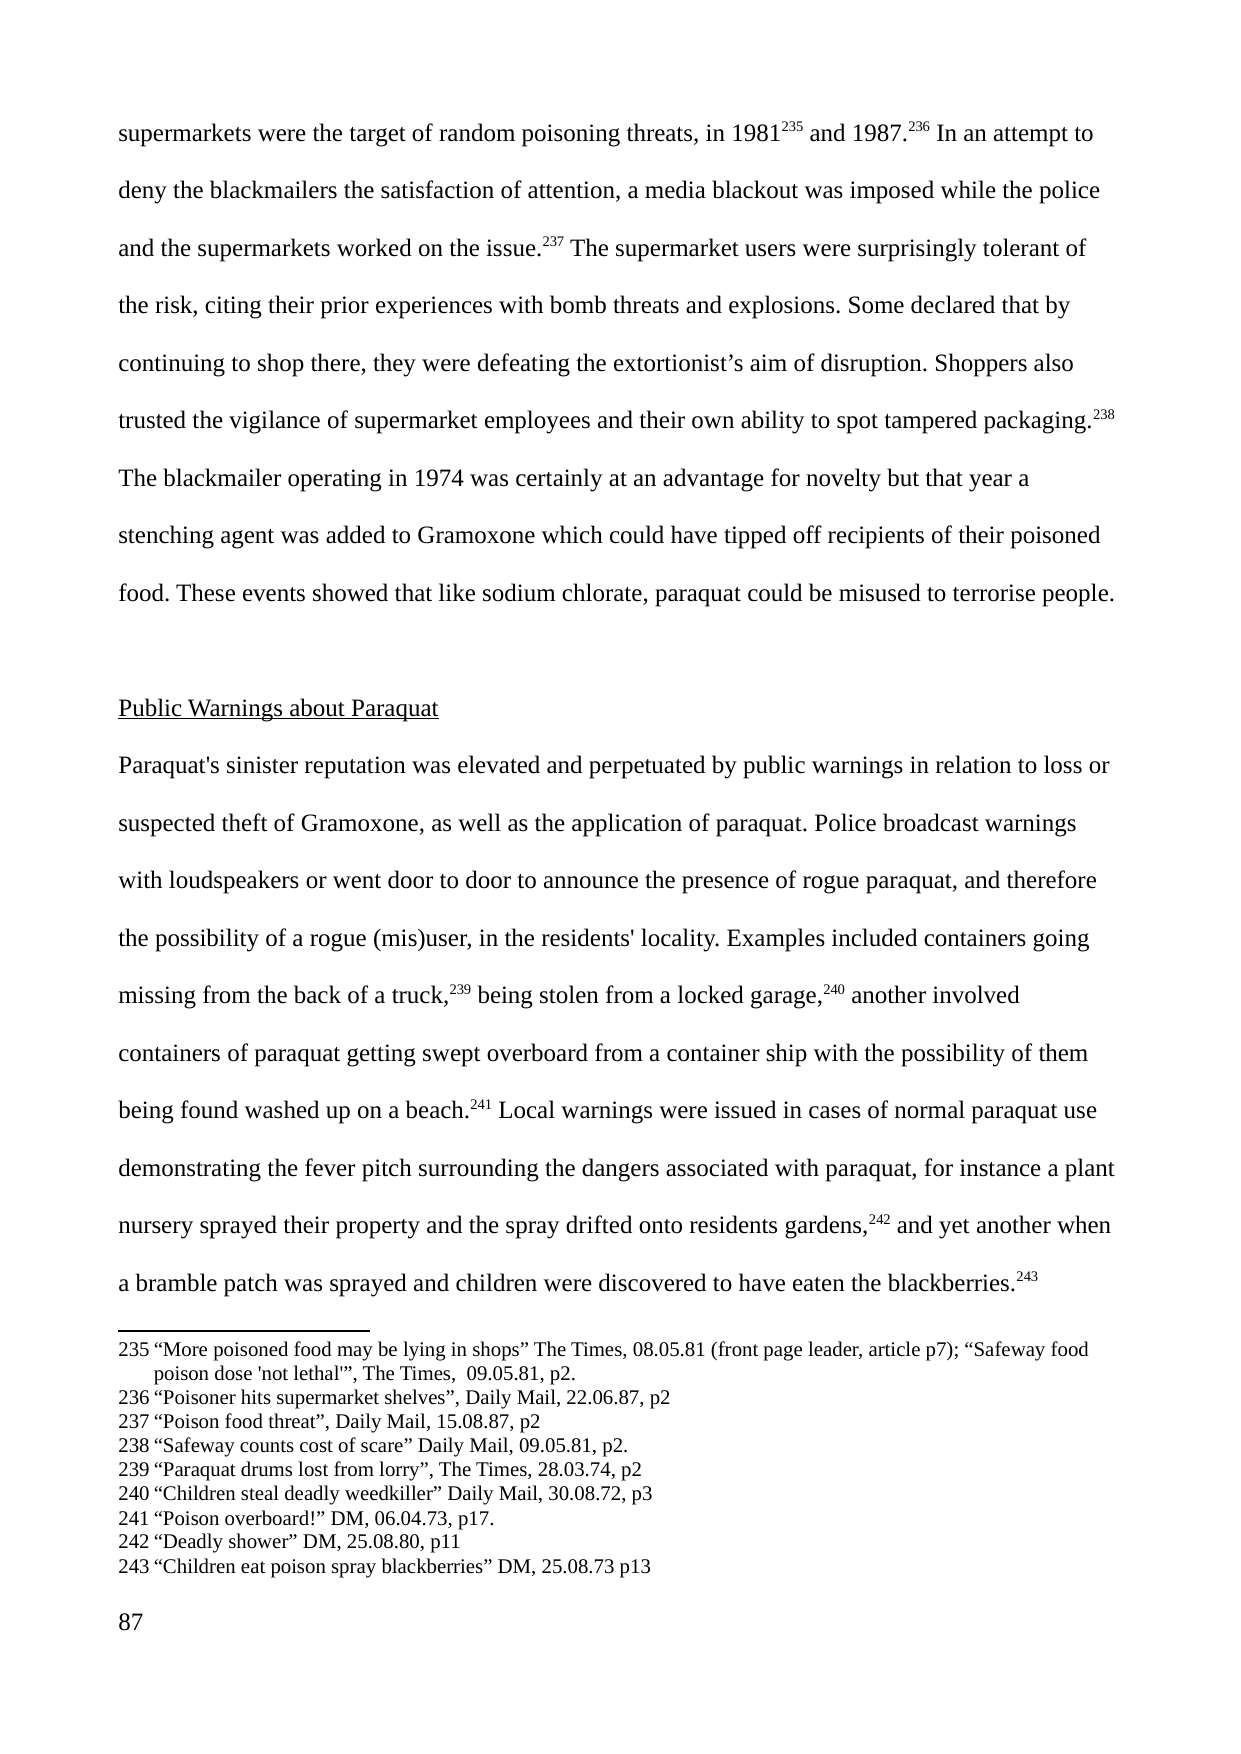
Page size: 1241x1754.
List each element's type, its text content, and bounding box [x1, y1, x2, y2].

text “Children steal deadly weedkiller” Daily Mail, 30.08.72, p3 [118, 1481, 1122, 1505]
text “Poison food threat”, Daily Mail, 15.08.87, p2 [118, 1409, 1122, 1433]
text supermarkets were the target of random poisoning threats, in 1981 and 1987. In an attempt to deny the blackmailers the satisfaction of attention, a media blackout was imposed while the police and the supermarkets worked on the issue. The supermarket users were surprisingly tolerant of the risk, citing their prior experiences with bomb threats and explosions. Some declared that by continuing to shop there, they were defeating the extortionist’s aim of disruption. Shoppers also trusted the vigilance of supermarket employees and their own ability to spot tampered packaging. The blackmailer operating in 1974 was certainly at an advantage for novelty but that year a stenching agent was added to Gramoxone which could have tipped off recipients of their poisoned food. These events showed that like sodium chlorate, paraquat could be misused to terrorise people. [118, 118, 1122, 607]
text Paraquat's sinister reputation was elevated and perpetuated by public warnings in relation to loss or suspected theft of Gramoxone, as well as the application of paraquat. Police broadcast warnings with loudspeakers or went door to door to announce the presence of rogue paraquat, and therefore the possibility of a rogue (mis)user, in the residents' locality. Examples included containers going missing from the back of a truck, being stolen from a locked garage, another involved containers of paraquat getting swept overboard from a container ship with the possibility of them being found washed up on a beach. Local warnings were issued in cases of normal paraquat use demonstrating the fever pitch surrounding the dangers associated with paraquat, for instance a plant nursery sprayed their property and the spray drifted onto residents gardens, and yet another when a bramble patch was sprayed and children were discovered to have eaten the blackberries. [118, 751, 1122, 1297]
text “Poison overboard!” DM, 06.04.73, p17. [118, 1505, 1122, 1529]
text “Children eat poison spray blackberries” DM, 25.08.73 p13 [118, 1553, 1122, 1578]
text “Paraquat drums lost from lorry”, The Times, 28.03.74, p2 [118, 1457, 1122, 1481]
text “Deadly shower” DM, 25.08.80, p11 [118, 1529, 1122, 1553]
text Public Warnings about Paraquat [118, 693, 1122, 722]
text “Poisoner hits supermarket shelves”, Daily Mail, 22.06.87, p2 [118, 1385, 1122, 1409]
text “Safeway counts cost of scare” Daily Mail, 09.05.81, p2. [118, 1433, 1122, 1457]
text “More poisoned food may be lying in shops” The Times, 08.05.81 (front page leader, article p7); “Safeway food poison dose 'not lethal'”, The Times, 09.05.81, p2. [118, 1337, 1122, 1385]
